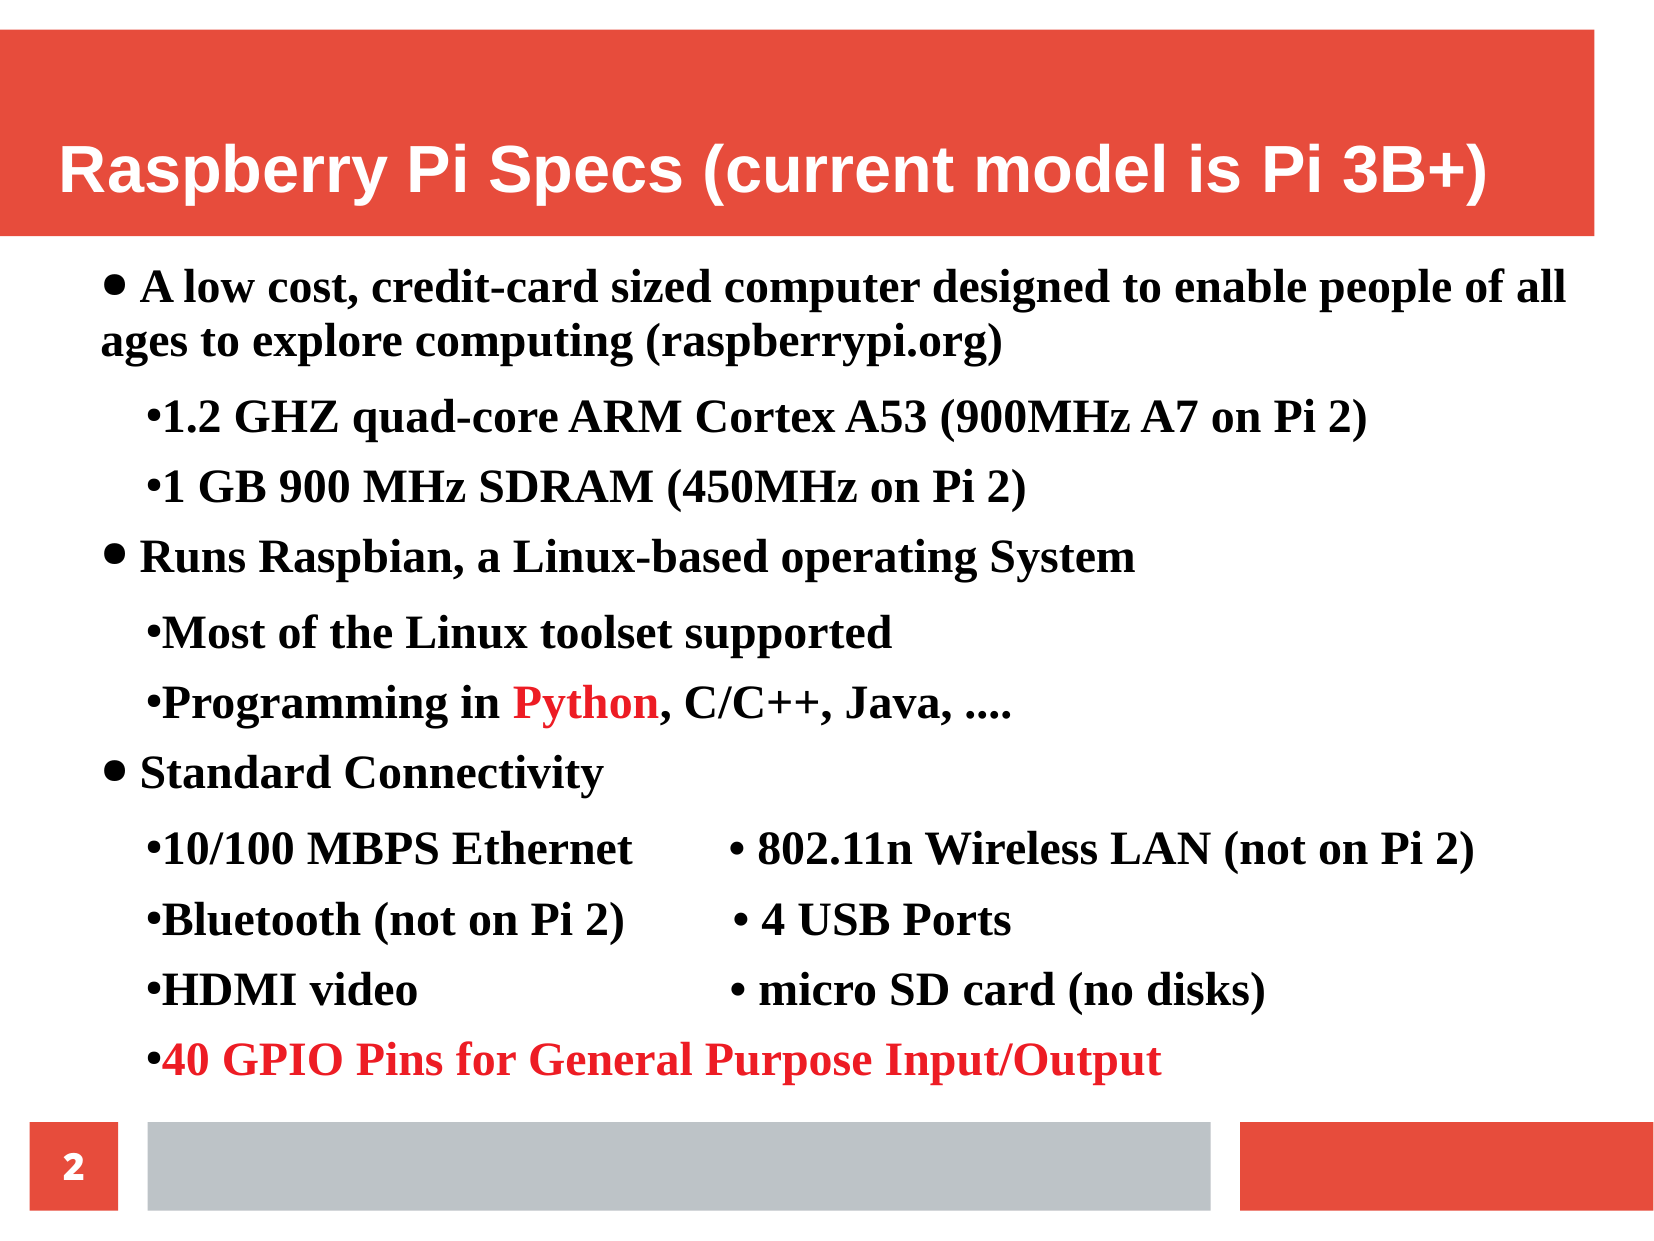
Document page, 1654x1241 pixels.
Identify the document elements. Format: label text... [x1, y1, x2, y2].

list A low cost, credit-card sized computer designed to enable people of all ages to explore computing (raspberrypi.org) 1.2 GHZ quad-core ARM Cortex A53 (900MHz A7 on Pi 2) 1 GB 900 MHz SDRAM (450MHz on Pi 2) Runs Raspbian, a Linux-based operating System Most of the Linux toolset supported Programming in Python, C/C++, Java, .... Standard Connectivity 10/100 MBPS Ethernet • 802.11n Wireless LAN (not on Pi 2) Bluetooth (not on Pi 2) • 4 USB Ports HDMI video • micro SD card (no disks) 40 GPIO Pins for General Purpose Input/Output [54, 260, 1589, 1093]
title Raspberry Pi Specs (current model is Pi 3B+) [59, 59, 1595, 207]
